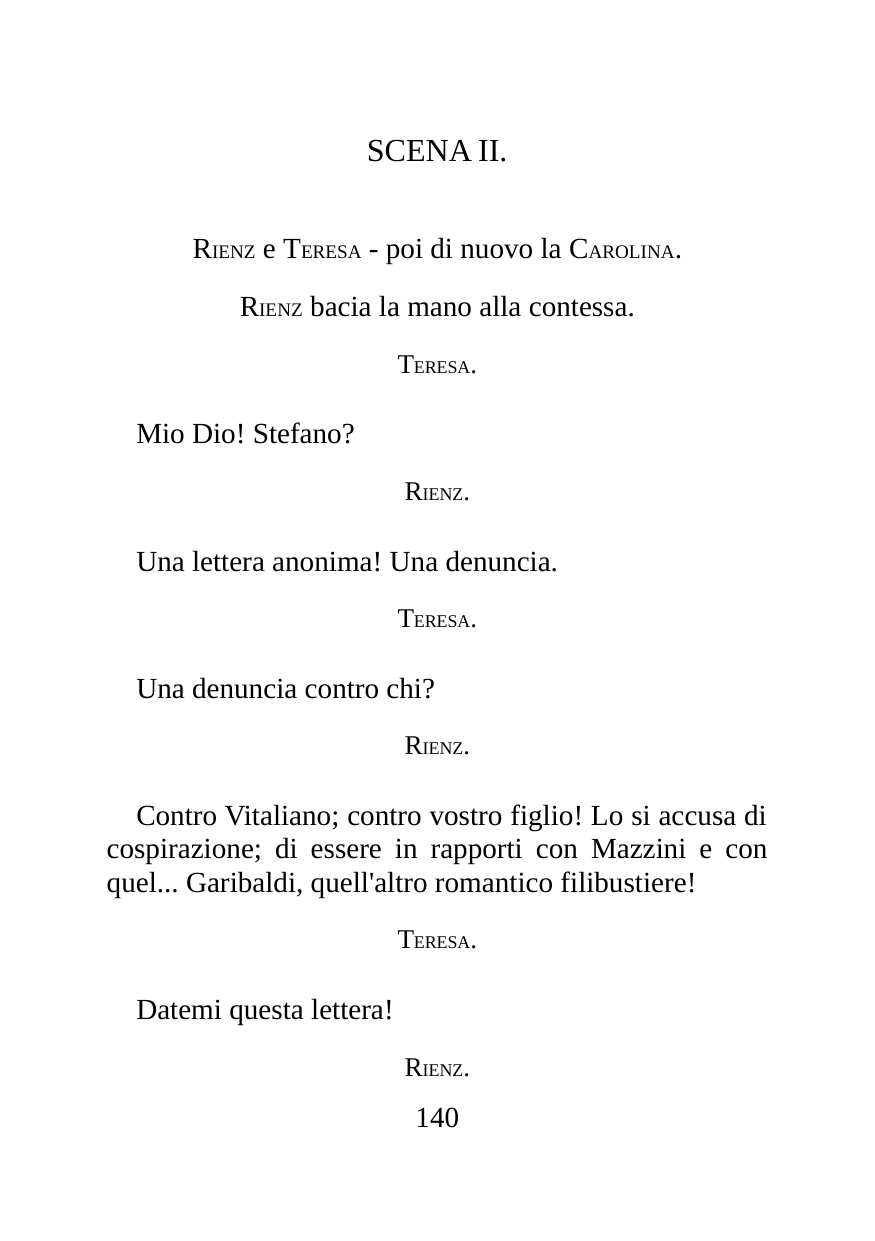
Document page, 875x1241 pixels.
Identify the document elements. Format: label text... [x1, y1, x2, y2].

subtitle SCENA II. [106, 131, 768, 168]
text Teresa. [106, 348, 768, 379]
text Rienz bacia la mano alla contessa. [106, 289, 768, 323]
text Una denuncia contro chi? [106, 671, 768, 704]
text Teresa. [106, 602, 768, 633]
text Mio Dio! Stefano? [106, 416, 768, 450]
text Rienz. [106, 729, 768, 761]
text Rienz. [106, 475, 768, 506]
text Contro Vitaliano; contro vostro figlio! Lo si accusa di cospirazione; di essere in rapporti con Mazzini e con quel... Garibaldi, quell'altro romantico filibustiere! [106, 798, 768, 899]
text Una lettera anonima! Una denuncia. [106, 544, 768, 577]
text Rienz. [106, 1051, 768, 1082]
text Teresa. [106, 924, 768, 955]
text Datemi questa lettera! [106, 992, 768, 1026]
text Rienz e Teresa - poi di nuovo la Carolina. [106, 231, 768, 264]
